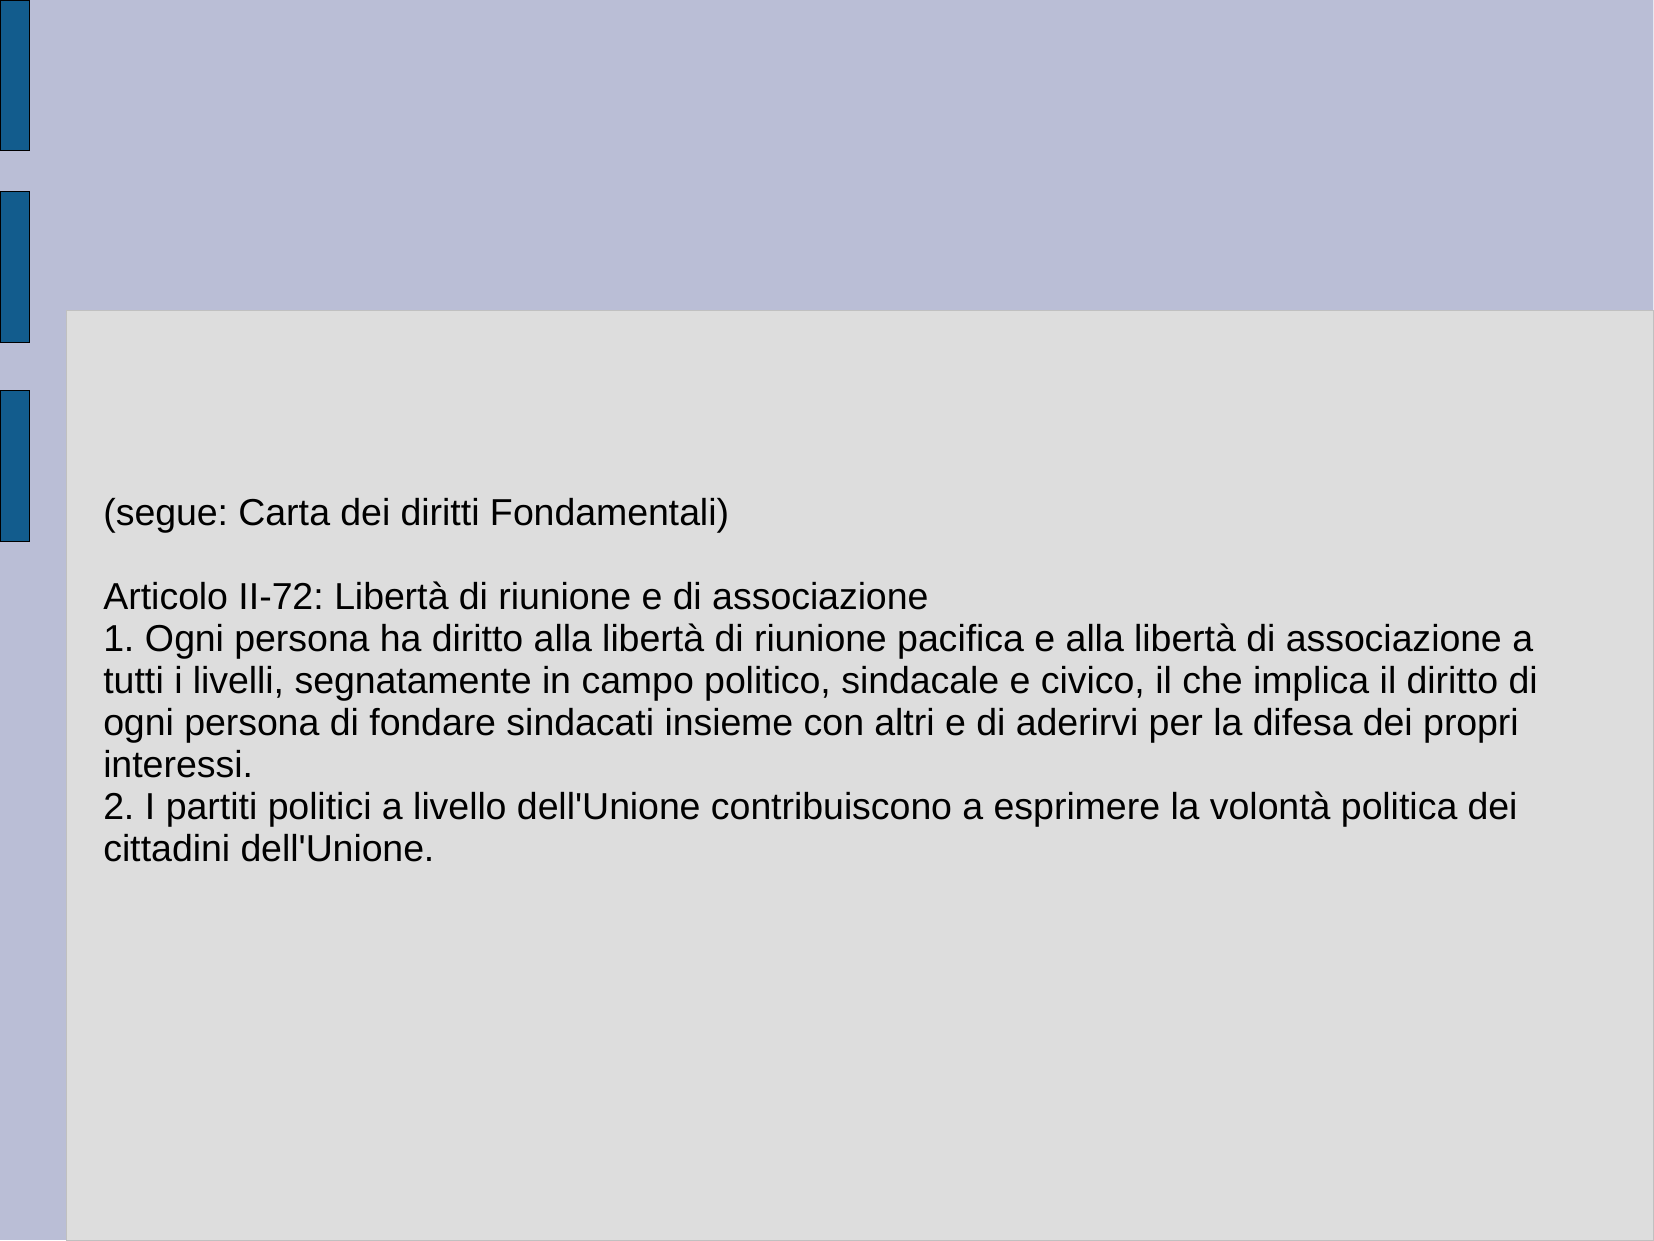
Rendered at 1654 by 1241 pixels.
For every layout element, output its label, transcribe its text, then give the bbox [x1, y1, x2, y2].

text_box (segue: Carta dei diritti Fondamentali) Articolo II-72: Libertà di riunione e di associazione 1. Ogni persona ha diritto alla libertà di riunione pacifica e alla libertà di associazione a tutti i livelli, segnatamente in campo politico, sindacale e civico, il che implica il diritto di ogni persona di fondare sindacati insieme con altri e di aderirvi per la difesa dei propri interessi. 2. I partiti politici a livello dell'Unione contribuiscono a esprimere la volontà politica dei cittadini dell'Unione. [88, 484, 1595, 878]
